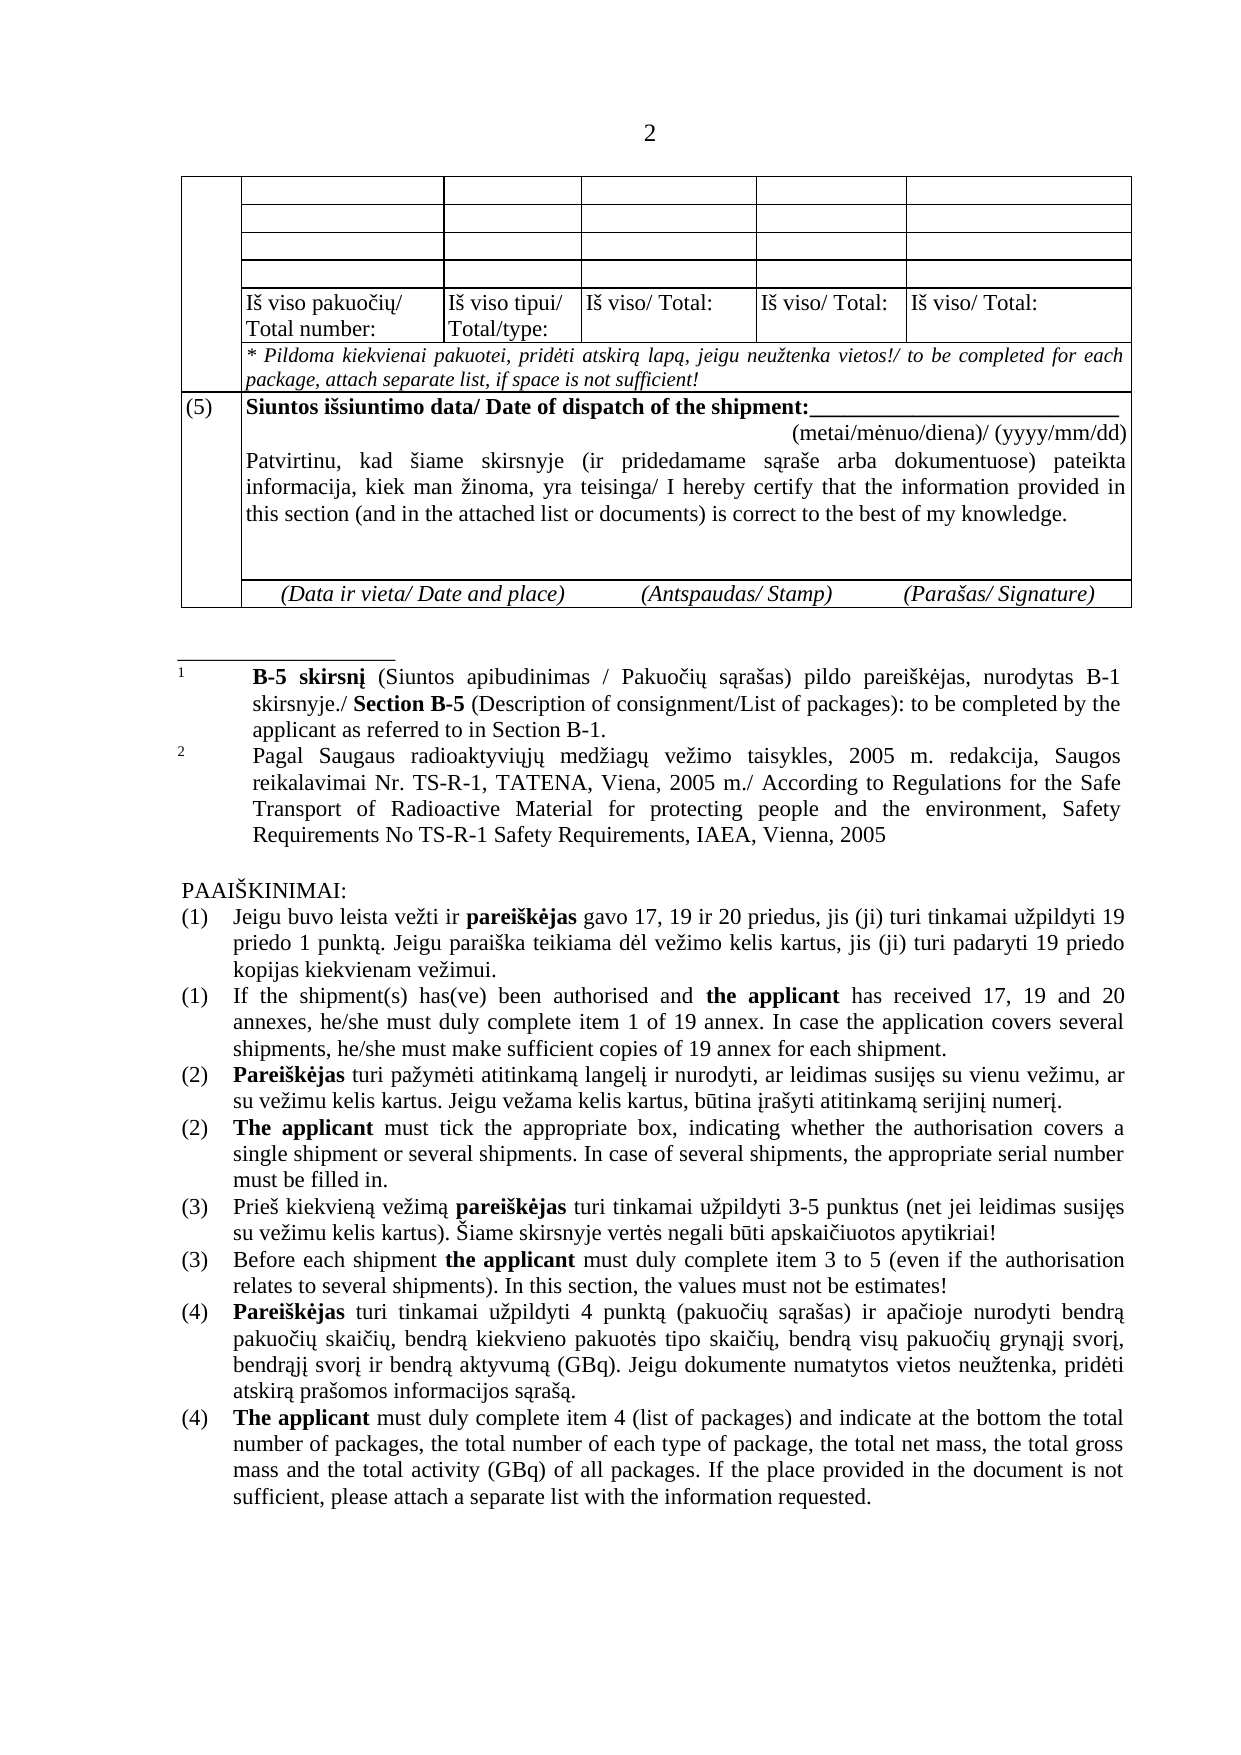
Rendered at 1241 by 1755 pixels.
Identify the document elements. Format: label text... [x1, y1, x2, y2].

table_cell [242, 205, 443, 231]
table_cell (5) [182, 393, 241, 579]
table_cell Iš viso/ Total: [757, 289, 906, 342]
table_cell [757, 205, 906, 231]
table_cell Siuntos išsiuntimo data/ Date of dispatch of the shipment: (metai/mėnuo/diena)/ (yyyy/mm/dd) [242, 393, 1131, 446]
table_cell (Antspaudas/ Stamp) [606, 581, 869, 607]
table_cell (4) [177, 1298, 229, 1404]
table_cell [757, 261, 906, 287]
table_cell (3) [177, 1193, 229, 1246]
table_cell [757, 177, 906, 203]
table_cell Iš viso/ Total: [582, 289, 756, 342]
table_cell [582, 261, 756, 287]
table_cell [907, 233, 1131, 259]
table_cell (1) [177, 982, 229, 1061]
table_cell [445, 177, 581, 203]
table_cell (4) [177, 1404, 229, 1509]
table_cell The applicant must duly complete item 4 (list of packages) and indicate at the bottom the total number of packages, the total number of each type of package, the total net mass, the total gross mass and the total activity (GBq) of all packages. If the place provided in the document is not sufficient, please attach a separate list with the information requested. [229, 1404, 1130, 1509]
table_cell [582, 205, 756, 231]
table_cell Pareiškėjas turi tinkamai užpildyti 4 punktą (pakuočių sąrašas) ir apačioje nurodyti bendrą pakuočių skaičių, bendrą kiekvieno pakuotės tipo skaičių, bendrą visų pakuočių grynąjį svorį, bendrąjį svorį ir bendrą aktyvumą (GBq). Jeigu dokumente numatytos vietos neužtenka, pridėti atskirą prašomos informacijos sąrašą. [229, 1298, 1130, 1404]
table_cell Iš viso tipui/ Total/type: [445, 289, 581, 342]
table_cell (1) [177, 903, 229, 982]
table_cell * Pildoma kiekvienai pakuotei, pridėti atskirą lapą, jeigu neužtenka vietos!/ to be completed for each package, attach separate list, if space is not sufficient! [242, 343, 1131, 391]
table_cell [445, 261, 581, 287]
table_header PAAIŠKINIMAI: [177, 877, 1130, 903]
table_cell Before each shipment the applicant must duly complete item 3 to 5 (even if the authorisation relates to several shipments). In this section, the values must not be estimates! [229, 1246, 1130, 1298]
table_cell [242, 233, 443, 259]
table_cell [907, 205, 1131, 231]
table_cell Iš viso pakuočių/ Total number: [242, 289, 443, 342]
table_cell (Data ir vieta/ Date and place) [242, 581, 606, 607]
table_cell (3) [177, 1246, 229, 1298]
table_cell [582, 233, 756, 259]
table_cell [445, 205, 581, 231]
table_cell Patvirtinu, kad šiame skirsnyje (ir pridedamame sąraše arba dokumentuose) pateikta informacija, kiek man žinoma, yra teisinga/ I hereby certify that the information provided in this section (and in the attached list or documents) is correct to the best of my knowledge. [242, 446, 1131, 579]
text 2 Pagal Saugaus radioaktyviųjų medžiagų vežimo taisykles, 2005 m. redakcija, Saugos reikalavimai Nr. TS-R-1, TATENA, Viena, 2005 m./ According to Regulations for the Safe Transport of Radioactive Material for protecting people and the environment, Safety Requirements No TS-R-1 Safety Requirements, IAEA, Vienna, 2005 [177, 742, 1122, 848]
table_cell Jeigu buvo leista vežti ir pareiškėjas gavo 17, 19 ir 20 priedus, jis (ji) turi tinkamai užpildyti 19 priedo 1 punktą. Jeigu paraiška teikiama dėl vežimo kelis kartus, jis (ji) turi padaryti 19 priedo kopijas kiekvienam vežimui. [229, 903, 1130, 982]
text 1 B-5 skirsnį (Siuntos apibudinimas / Pakuočių sąrašas) pildo pareiškėjas, nurodytas B-1 skirsnyje./ Section B-5 (Description of consignment/List of packages): to be completed by the applicant as referred to in Section B-1. [177, 663, 1122, 742]
table_cell [242, 177, 443, 203]
table_cell [582, 177, 756, 203]
table_cell [907, 261, 1131, 287]
table_cell [182, 177, 241, 391]
table_cell [445, 233, 581, 259]
text ___________________ [177, 637, 1122, 663]
table_cell [757, 233, 906, 259]
table_cell (2) [177, 1114, 229, 1193]
table_cell (2) [177, 1061, 229, 1114]
table_cell (Parašas/ Signature) [869, 581, 1131, 607]
table_cell If the shipment(s) has(ve) been authorised and the applicant has received 17, 19 and 20 annexes, he/she must duly complete item 1 of 19 annex. In case the application covers several shipments, he/she must make sufficient copies of 19 annex for each shipment. [229, 982, 1130, 1061]
table_cell [907, 177, 1131, 203]
table_cell [182, 579, 241, 607]
table_cell Iš viso/ Total: [907, 289, 1131, 342]
table_cell Pareiškėjas turi pažymėti atitinkamą langelį ir nurodyti, ar leidimas susijęs su vienu vežimu, ar su vežimu kelis kartus. Jeigu vežama kelis kartus, būtina įrašyti atitinkamą serijinį numerį. [229, 1061, 1130, 1114]
table_cell The applicant must tick the appropriate box, indicating whether the authorisation covers a single shipment or several shipments. In case of several shipments, the appropriate serial number must be filled in. [229, 1114, 1130, 1193]
table_cell [242, 261, 443, 287]
table_cell Prieš kiekvieną vežimą pareiškėjas turi tinkamai užpildyti 3-5 punktus (net jei leidimas susijęs su vežimu kelis kartus). Šiame skirsnyje vertės negali būti apskaičiuotos apytikriai! [229, 1193, 1130, 1246]
